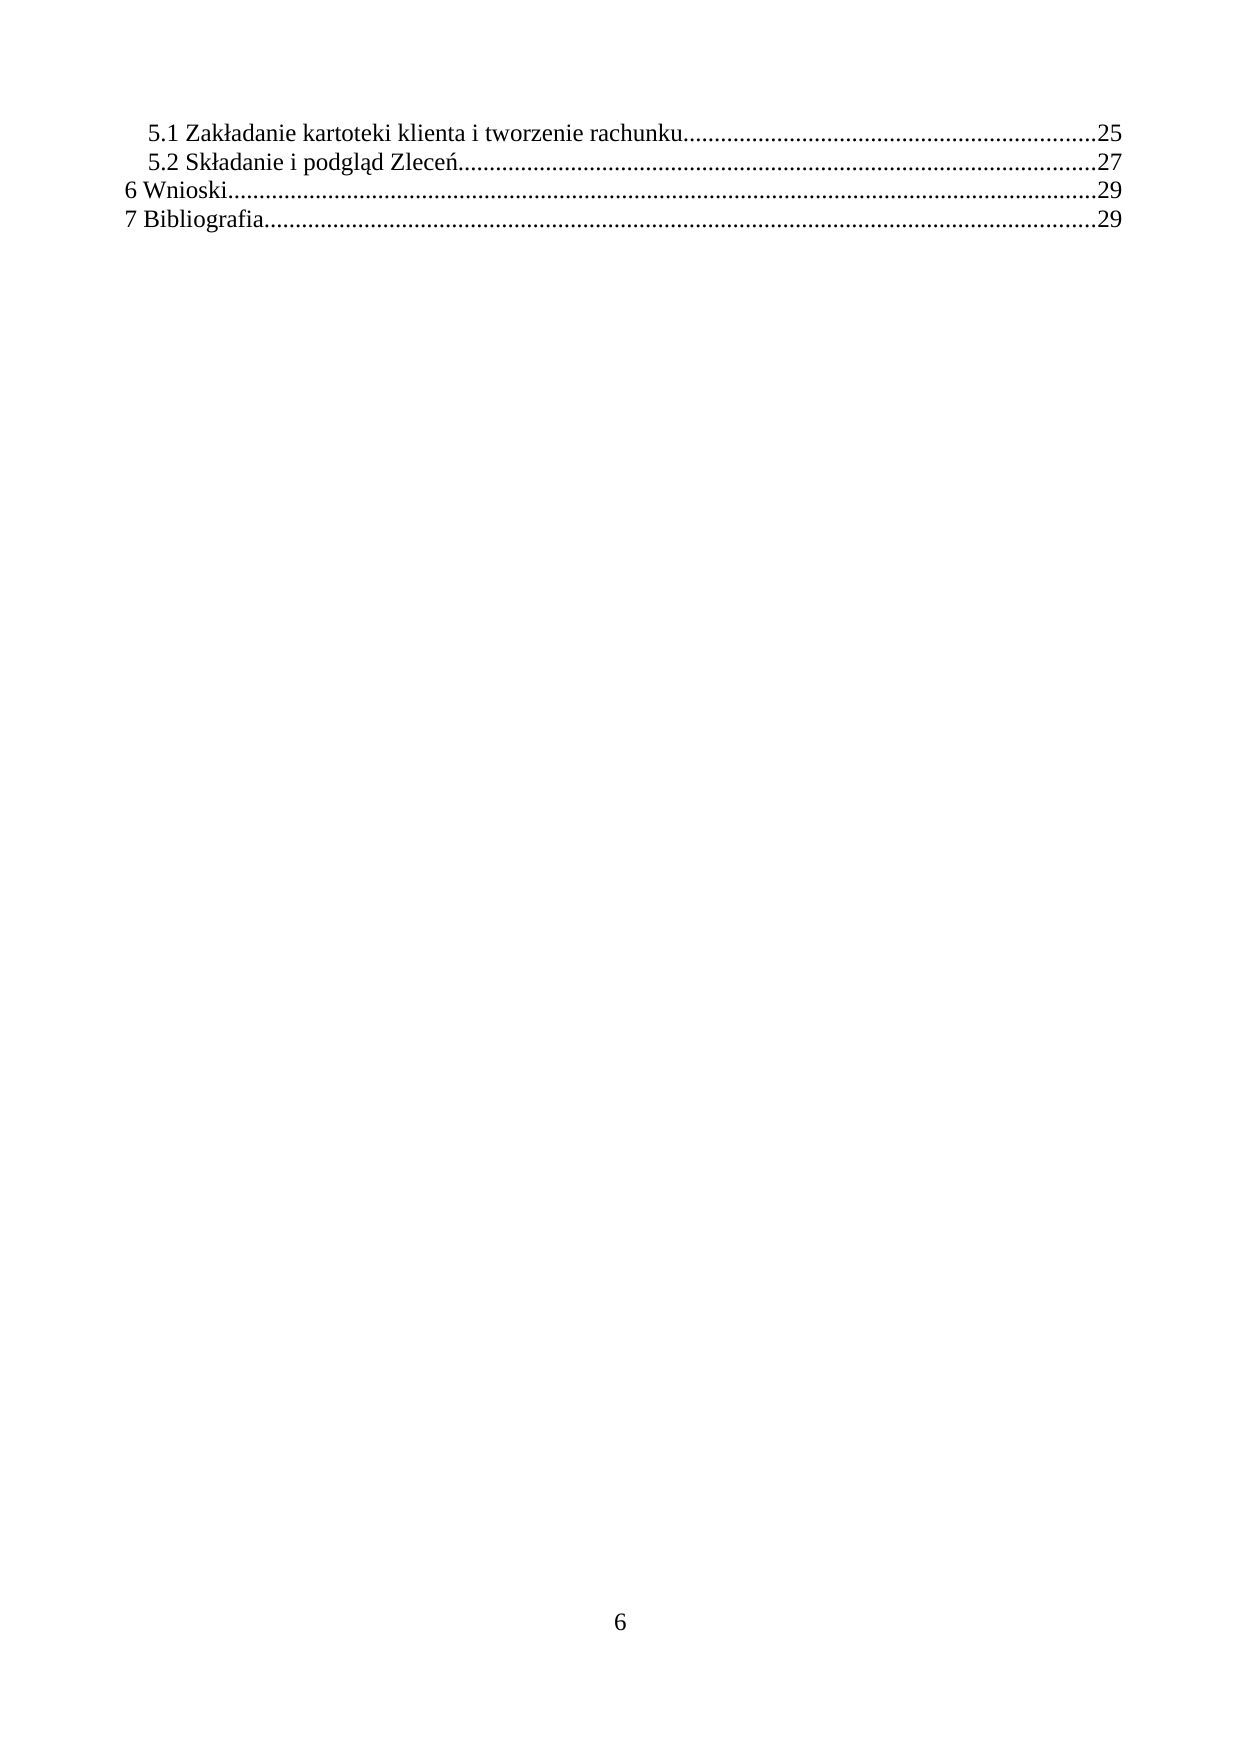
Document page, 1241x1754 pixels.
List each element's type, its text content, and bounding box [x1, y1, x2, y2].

text 5.1 Zakładanie kartoteki klienta i tworzenie rachunku 25 [148, 118, 1122, 147]
text 7 Bibliografia 29 [118, 204, 1122, 233]
text 5.2 Składanie i podgląd Zleceń 27 [148, 147, 1122, 176]
text 6 Wnioski 29 [118, 176, 1122, 204]
